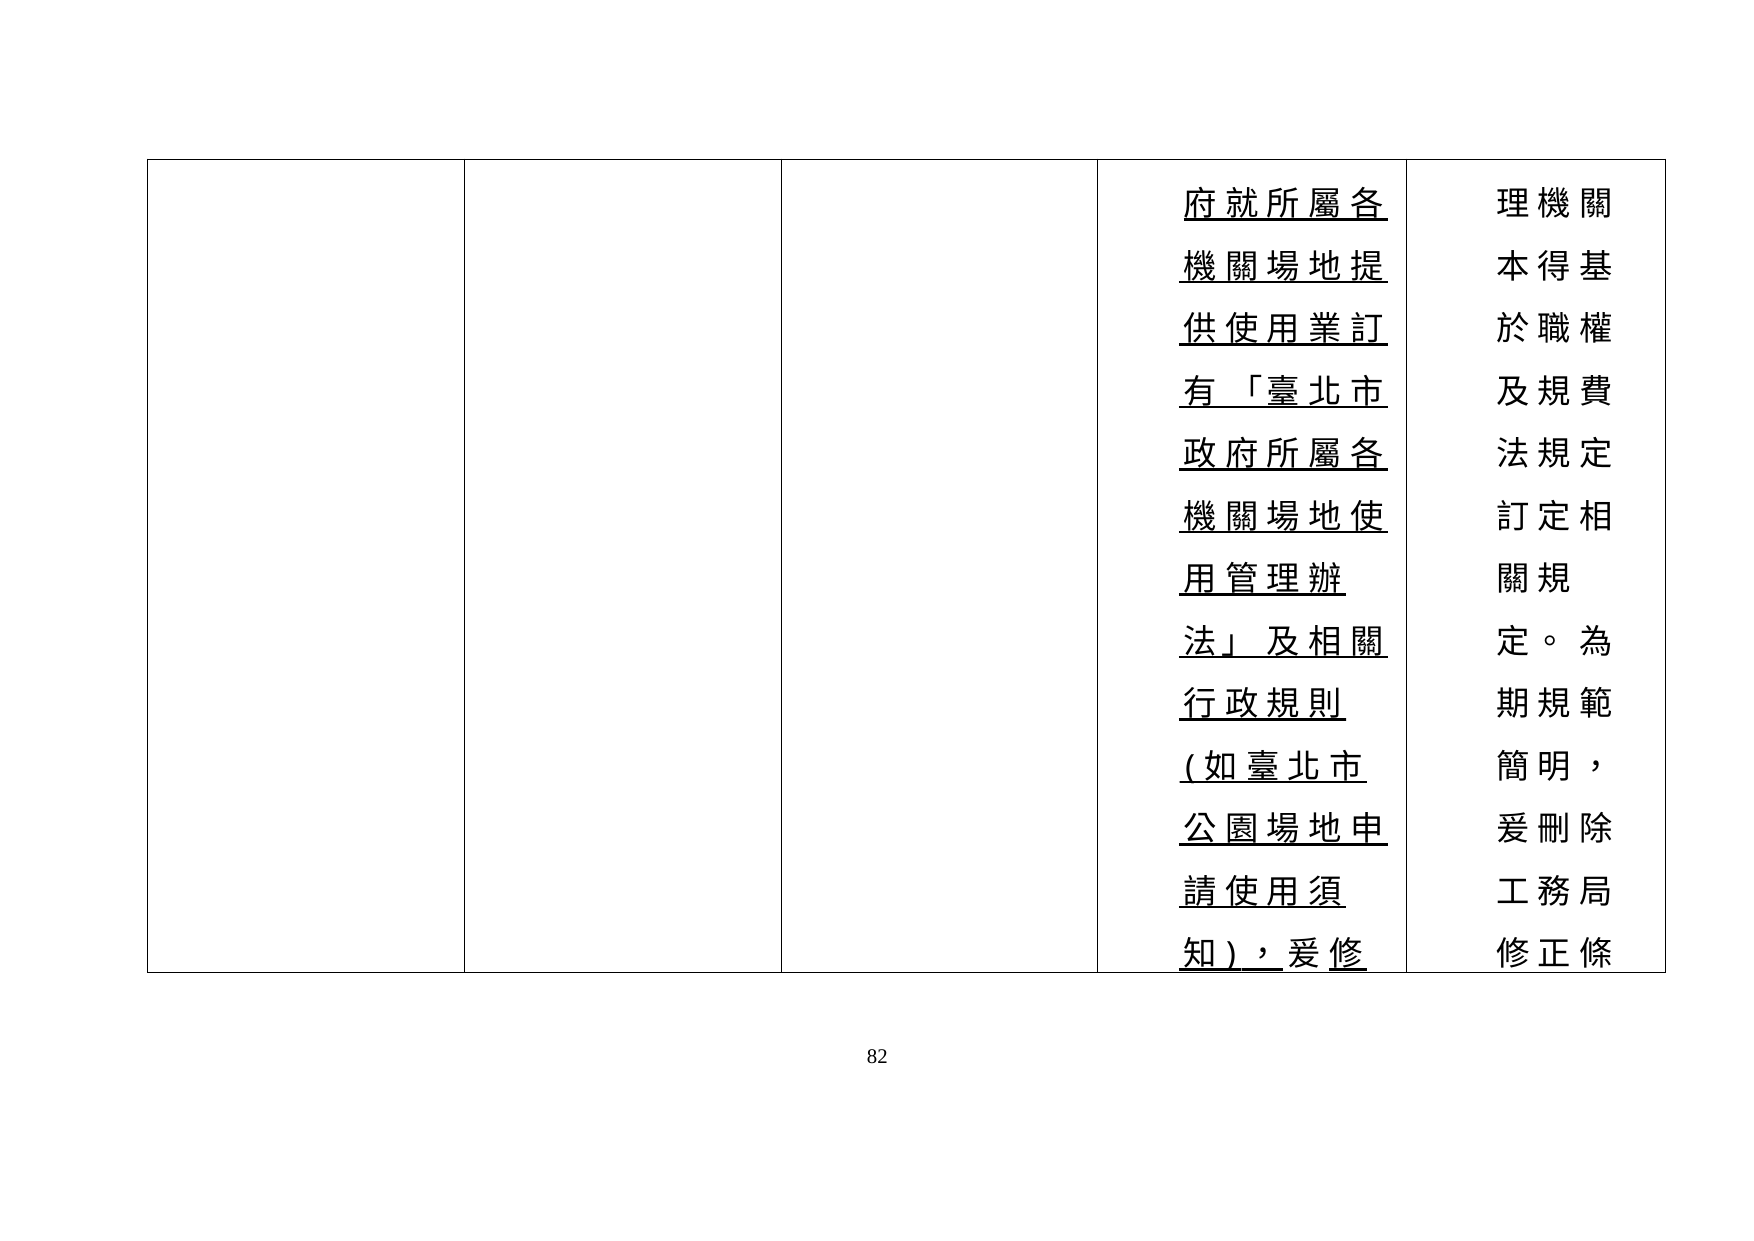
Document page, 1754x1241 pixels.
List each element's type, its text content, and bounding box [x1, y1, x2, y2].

table_cell 府就所屬各機關場地提供使用業訂有「臺北市政府所屬各機關場地使用管理辦法」及相關行政規則(如臺北市公園場地申請使用須知)，爰修 [1098, 160, 1406, 972]
table_cell [465, 160, 781, 972]
table_cell [148, 160, 464, 972]
table_cell [782, 160, 1097, 972]
table_cell 理機關本得基於職權及規費法規定訂定相關規定。為期規範簡明，爰刪除工務局修正條 [1407, 160, 1665, 972]
